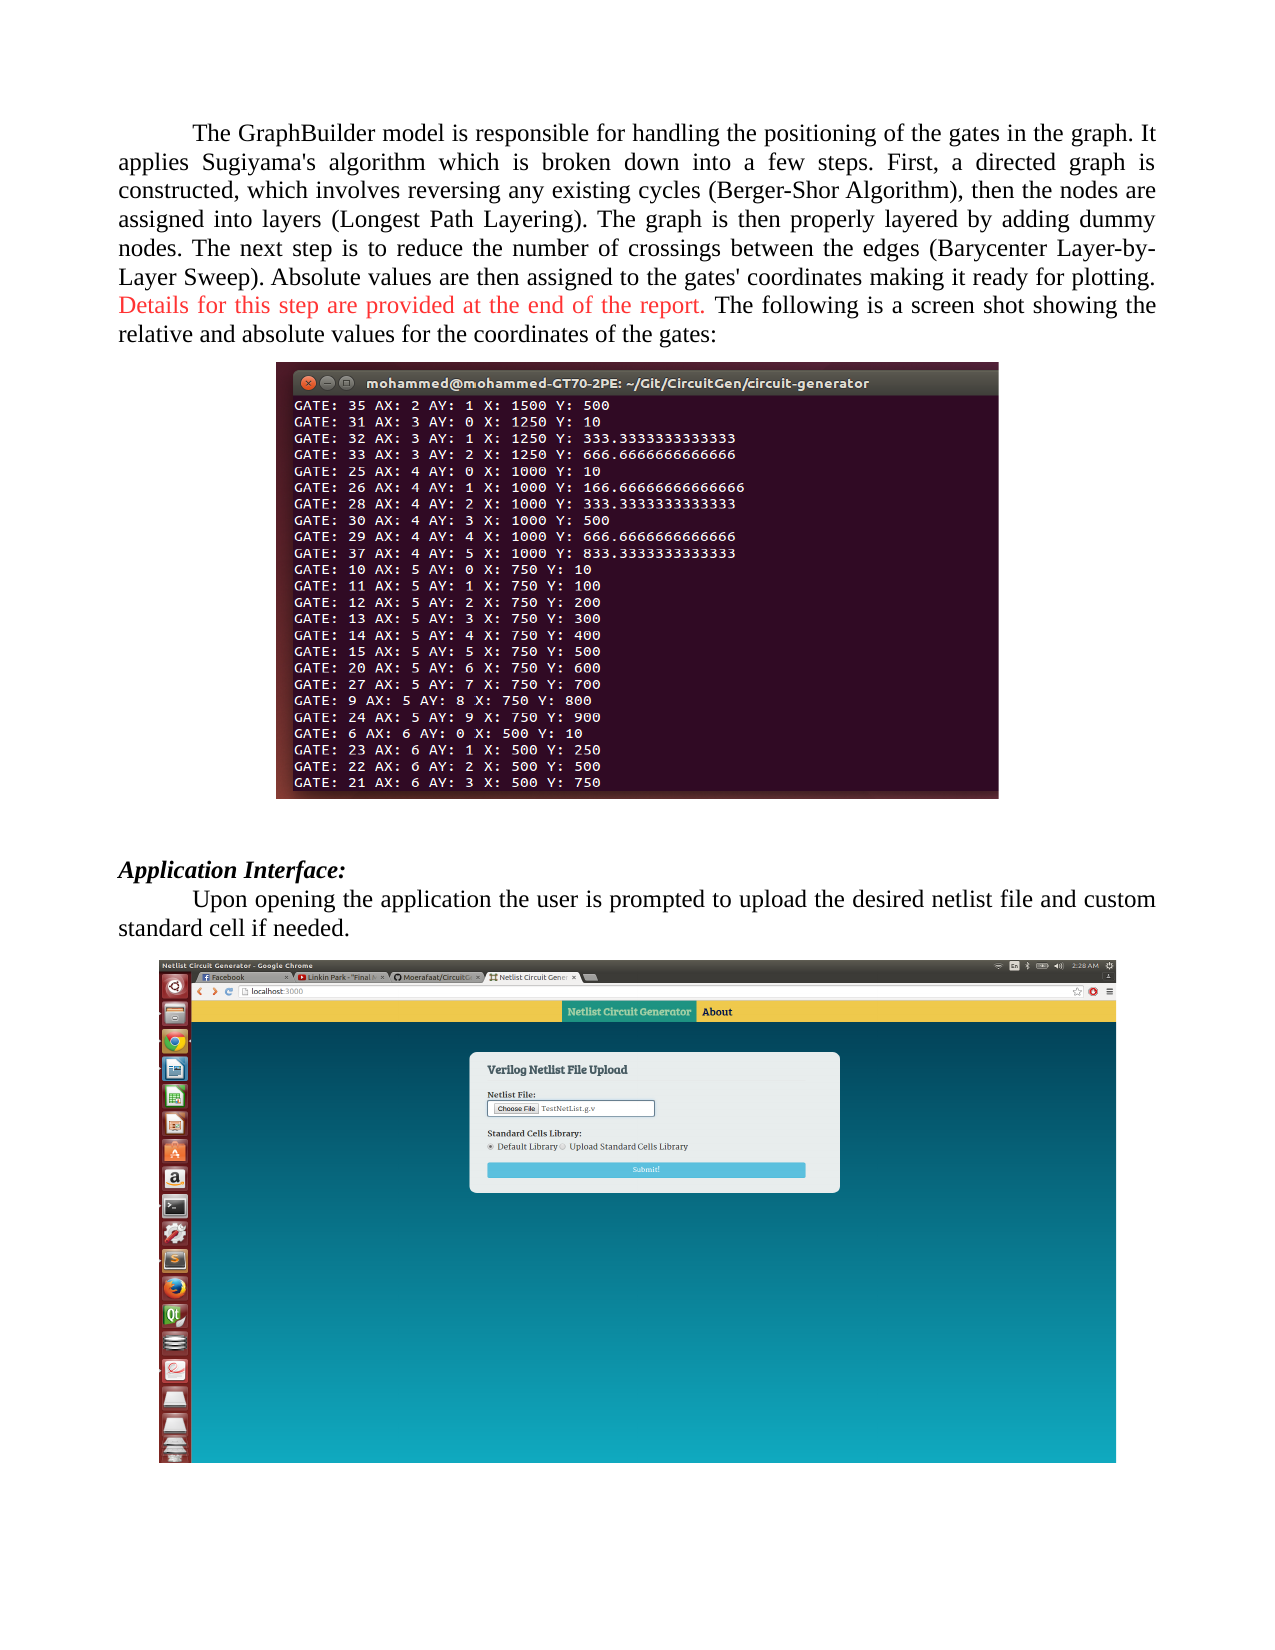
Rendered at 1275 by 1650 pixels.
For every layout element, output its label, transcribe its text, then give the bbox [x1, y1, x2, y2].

text Upon opening the application the user is prompted to upload the desired netlist file and custom standard cell if needed. [118, 884, 1157, 942]
picture [159, 960, 1117, 1463]
text The GraphBuilder model is responsible for handling the positioning of the gates in the graph. It applies Sugiyama's algorithm which is broken down into a few steps. First, a directed graph is constructed, which involves reversing any existing cycles (Berger-Shor Algorithm), then the nodes are assigned into layers (Longest Path Layering). The graph is then properly layered by adding dummy nodes. The next step is to reduce the number of crossings between the edges (Barycenter Layer-by-Layer Sweep). Absolute values are then assigned to the gates' coordinates making it ready for plotting. Details for this step are provided at the end of the report. The following is a screen shot showing the relative and absolute values for the coordinates of the gates: [118, 118, 1157, 348]
text Application Interface: [118, 856, 1157, 884]
picture [393, 362, 932, 799]
